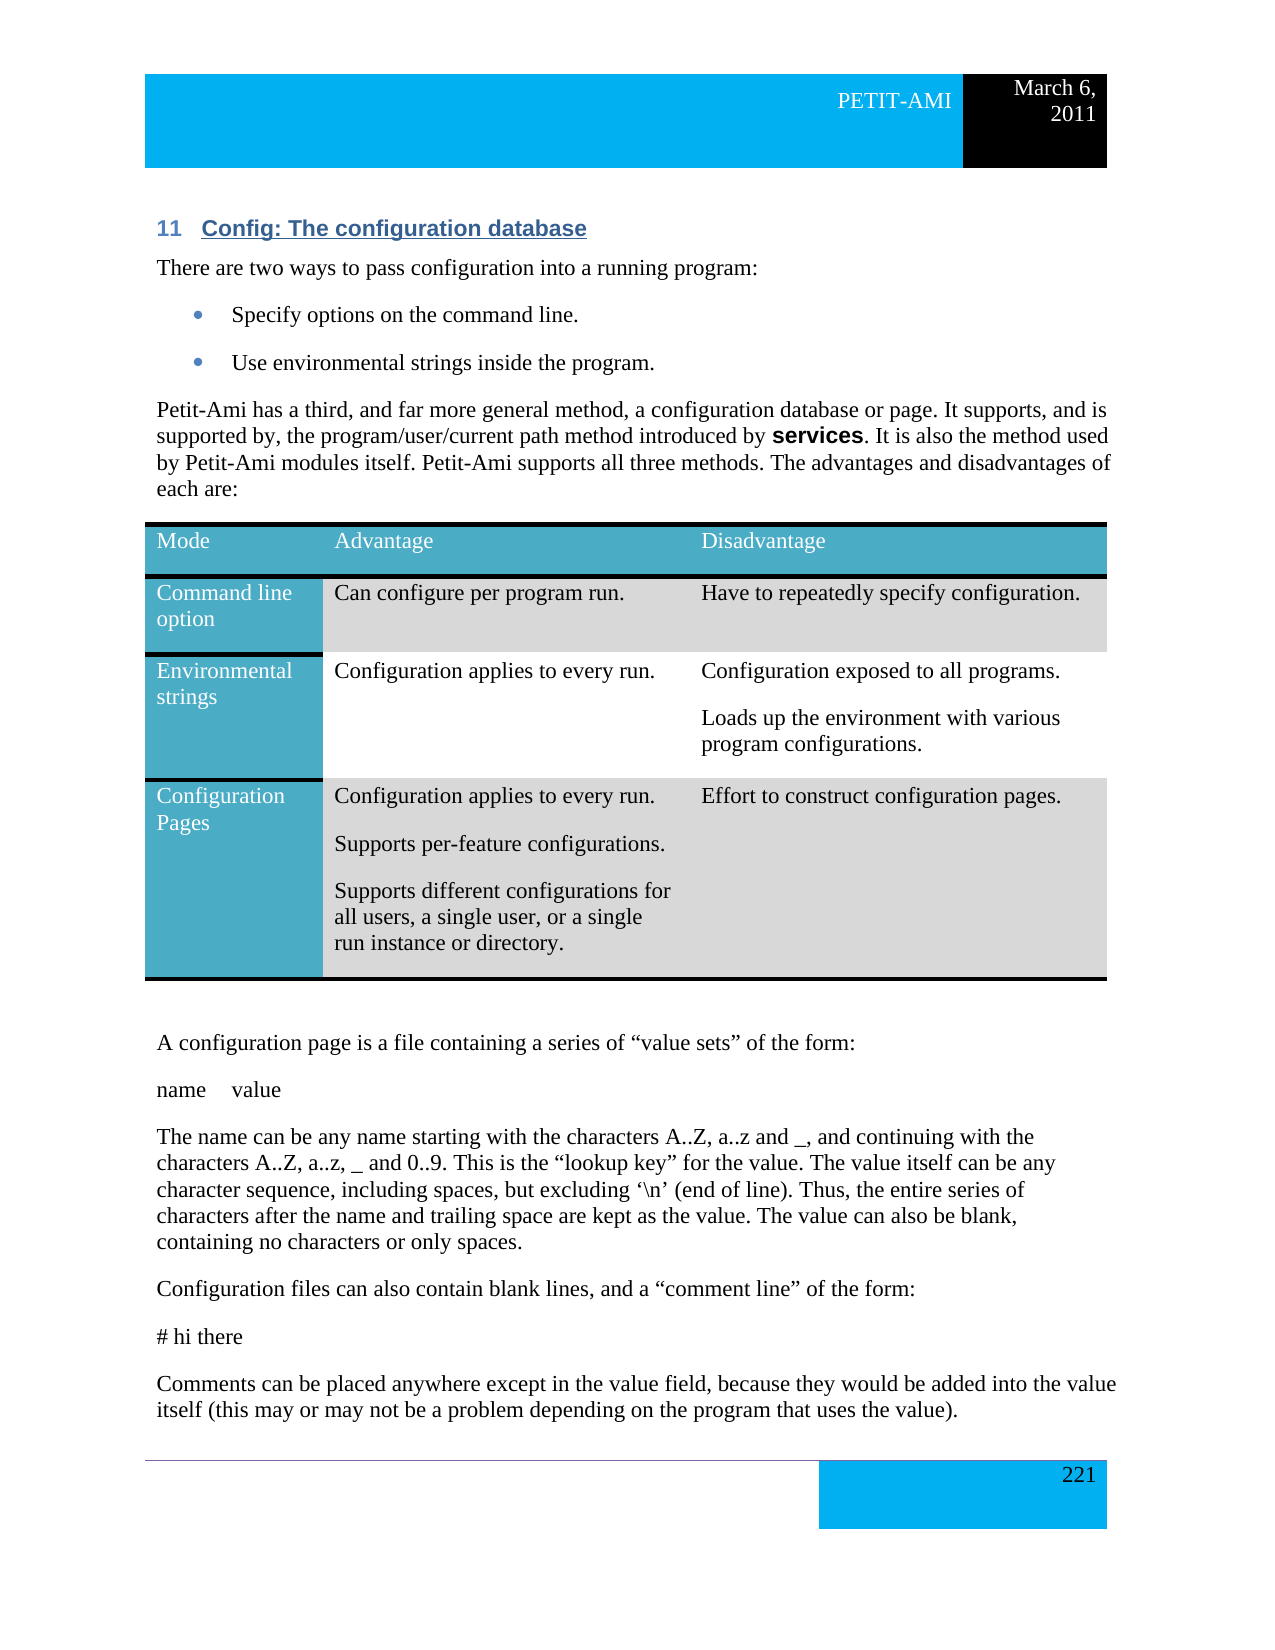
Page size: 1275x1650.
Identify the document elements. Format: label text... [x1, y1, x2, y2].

table_cell Configuration Pages [145, 782, 323, 977]
table_cell Configuration applies to every run. [323, 652, 690, 778]
list Use environmental strings inside the program. [194, 349, 1118, 375]
text Comments can be placed anywhere except in the value field, because they would be added into the value itself (this may or may not be a problem depending on the program that uses the value). [156, 1370, 1118, 1423]
table_cell Command line option [145, 579, 323, 652]
text There are two ways to pass configuration into a running program: [156, 254, 1118, 281]
table_header Disadvantage [690, 527, 1107, 574]
text name value [156, 1076, 1118, 1102]
table_cell Configuration applies to every run. Supports per-feature configurations. Supports different configurations for all users, a single user, or a single run instance or directory. [323, 778, 690, 977]
text Petit-Ami has a third, and far more general method, a configuration database or page. It supports, and is supported by, the program/user/current path method introduced by services. It is also the method used by Petit-Ami modules itself. Petit-Ami supports all three methods. The advantages and disadvantages of each are: [156, 396, 1118, 501]
text A configuration page is a file containing a series of “value sets” of the form: [156, 1028, 1118, 1055]
text The name can be any name starting with the characters A..Z, a..z and _, and continuing with the characters A..Z, a..z, _ and 0..9. This is the “lookup key” for the value. The value itself can be any character sequence, including spaces, but excluding ‘\n’ (end of line). Thus, the entire series of characters after the name and trailing space are kept as the value. The value can also be blank, containing no characters or only spaces. [156, 1123, 1118, 1255]
text # hi there [156, 1323, 1118, 1349]
table_header Advantage [323, 527, 690, 574]
table_cell Effort to construct configuration pages. [690, 778, 1107, 977]
list Specify options on the command line. [194, 301, 1118, 328]
table_cell Environmental strings [145, 657, 323, 778]
text Configuration files can also contain blank lines, and a “comment line” of the form: [156, 1276, 1118, 1302]
subtitle Config: The configuration database [156, 215, 1118, 242]
table_cell Can configure per program run. [323, 579, 690, 652]
table_cell Configuration exposed to all programs. Loads up the environment with various program configurations. [690, 652, 1107, 778]
table_header Mode [145, 527, 323, 574]
table_cell Have to repeatedly specify configuration. [690, 579, 1107, 652]
